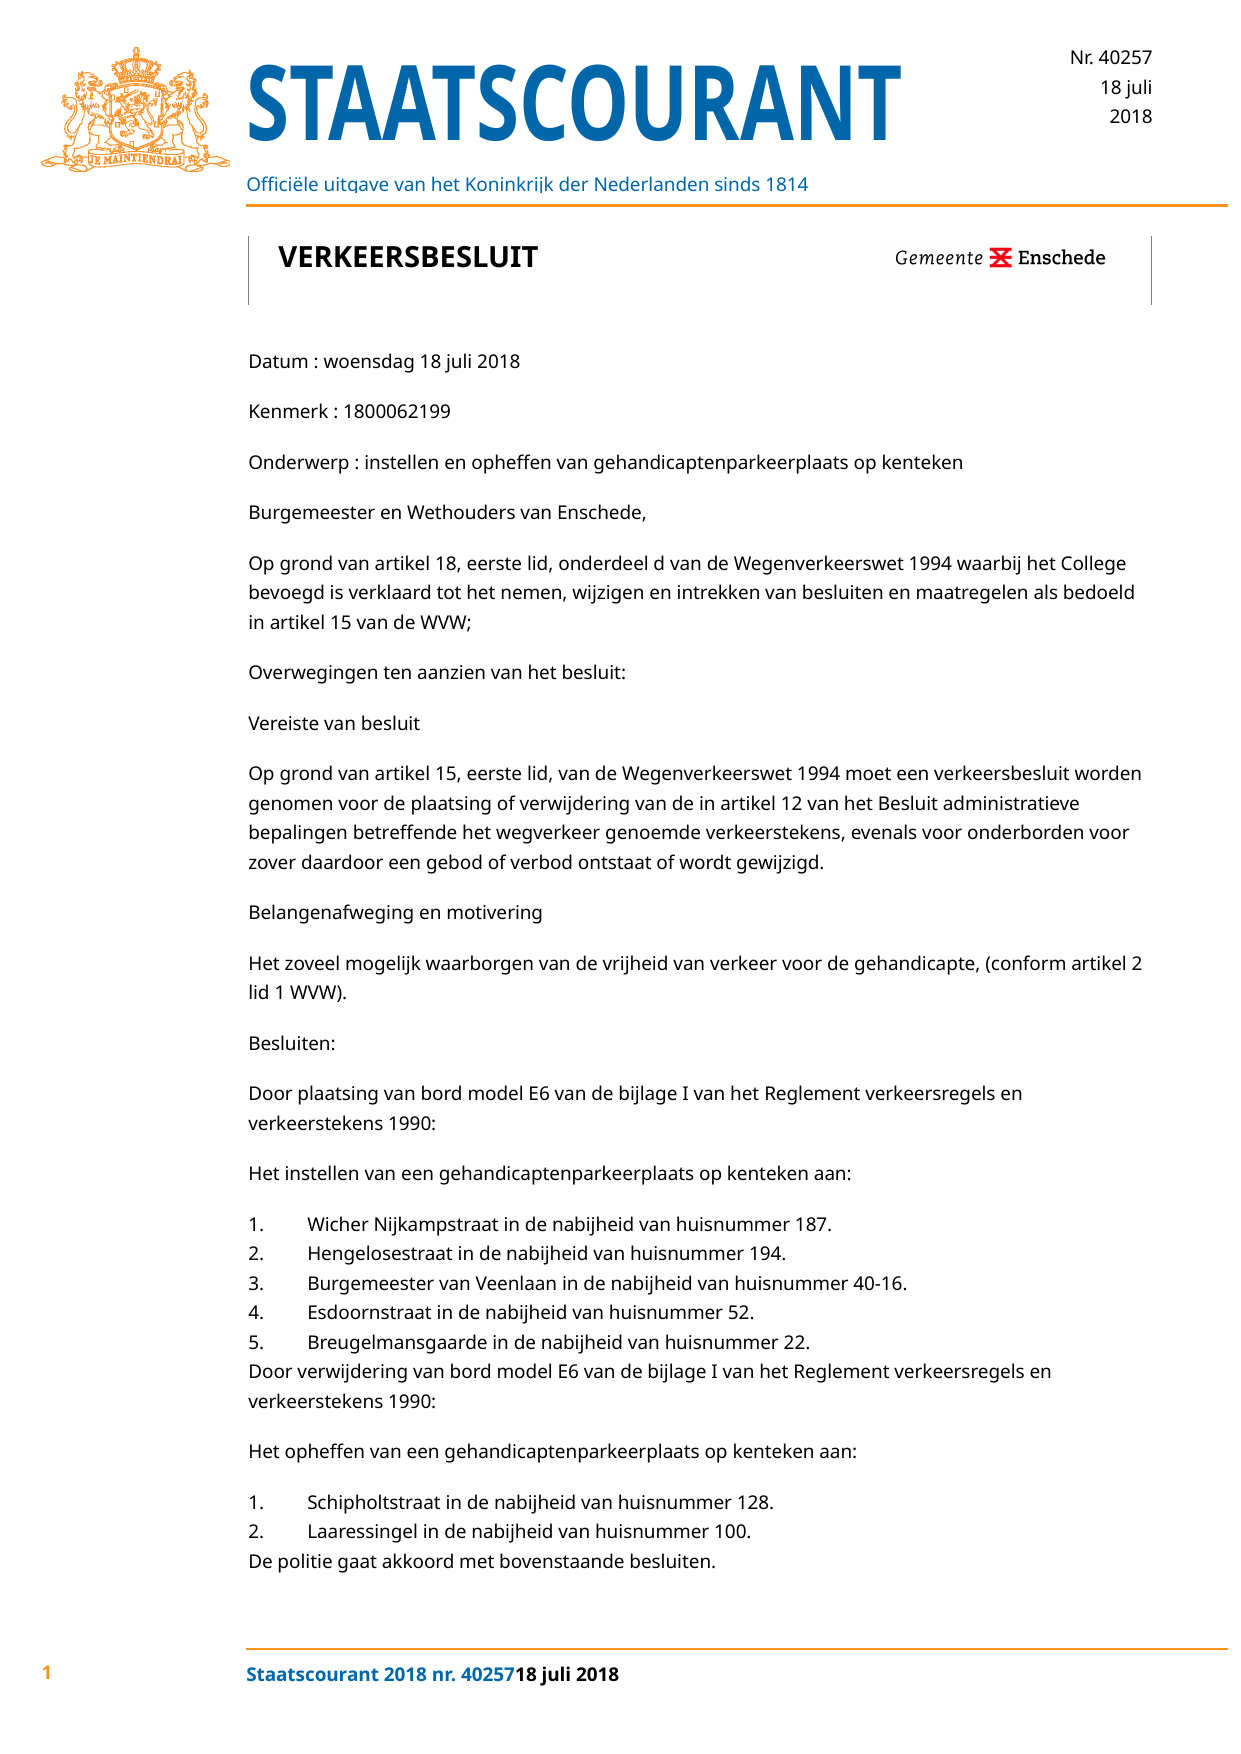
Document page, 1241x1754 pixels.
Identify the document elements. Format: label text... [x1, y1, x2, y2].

text Datum : woensdag 18 juli 2018 [248, 348, 1152, 374]
table_header [850, 236, 1151, 305]
text Vereiste van besluit [248, 710, 1152, 736]
table_header VERKEERSBESLUIT [249, 236, 850, 305]
list Esdoornstraat in de nabijheid van huisnummer 52. [248, 1299, 1152, 1325]
list Laaressingel in de nabijheid van huisnummer 100. [248, 1519, 1152, 1544]
list Breugelmansgaarde in de nabijheid van huisnummer 22. [248, 1329, 1152, 1355]
text Belangenafweging en motivering [248, 899, 1152, 925]
text Besluiten: [248, 1030, 1152, 1056]
text Het opheffen van een gehandicaptenparkeerplaats op kenteken aan: [248, 1439, 1152, 1464]
text Het instellen van een gehandicaptenparkeerplaats op kenteken aan: [248, 1160, 1152, 1186]
picture [41, 47, 231, 172]
list Burgemeester van Veenlaan in de nabijheid van huisnummer 40-16. [248, 1270, 1152, 1296]
text Kenmerk : 1800062199 [248, 399, 1152, 424]
text Op grond van artikel 18, eerste lid, onderdeel d van de Wegenverkeerswet 1994 waarbij het College bevoegd is verklaard tot het nemen, wijzigen en intrekken van besluiten en maatregelen als bedoeld in artikel 15 van de WVW; [248, 550, 1152, 635]
text Door verwijdering van bord model E6 van de bijlage I van het Reglement verkeersregels en verkeerstekens 1990: [248, 1359, 1152, 1414]
list Wicher Nijkampstraat in de nabijheid van huisnummer 187. [248, 1211, 1152, 1236]
text Op grond van artikel 15, eerste lid, van de Wegenverkeerswet 1994 moet een verkeersbesluit worden genomen voor de plaatsing of verwijdering van de in artikel 12 van het Besluit administratieve bepalingen betreffende het wegverkeer genoemde verkeerstekens, evenals voor onderborden voor zover daardoor een gebod of verbod ontstaat of wordt gewijzigd. [248, 760, 1152, 875]
list Schipholtstraat in de nabijheid van huisnummer 128. [248, 1489, 1152, 1515]
text Burgemeester en Wethouders van Enschede, [248, 499, 1152, 525]
text Door plaatsing van bord model E6 van de bijlage I van het Reglement verkeersregels en verkeerstekens 1990: [248, 1080, 1152, 1136]
list Hengelosestraat in de nabijheid van huisnummer 194. [248, 1240, 1152, 1266]
text De politie gaat akkoord met bovenstaande besluiten. [248, 1548, 1152, 1574]
text Het zoveel mogelijk waarborgen van de vrijheid van verkeer voor de gehandicapte, (conform artikel 2 lid 1 WVW). [248, 950, 1152, 1005]
text Overwegingen ten aanzien van het besluit: [248, 659, 1152, 685]
picture [882, 236, 1119, 279]
text Onderwerp : instellen en opheffen van gehandicaptenparkeerplaats op kenteken [248, 449, 1152, 475]
